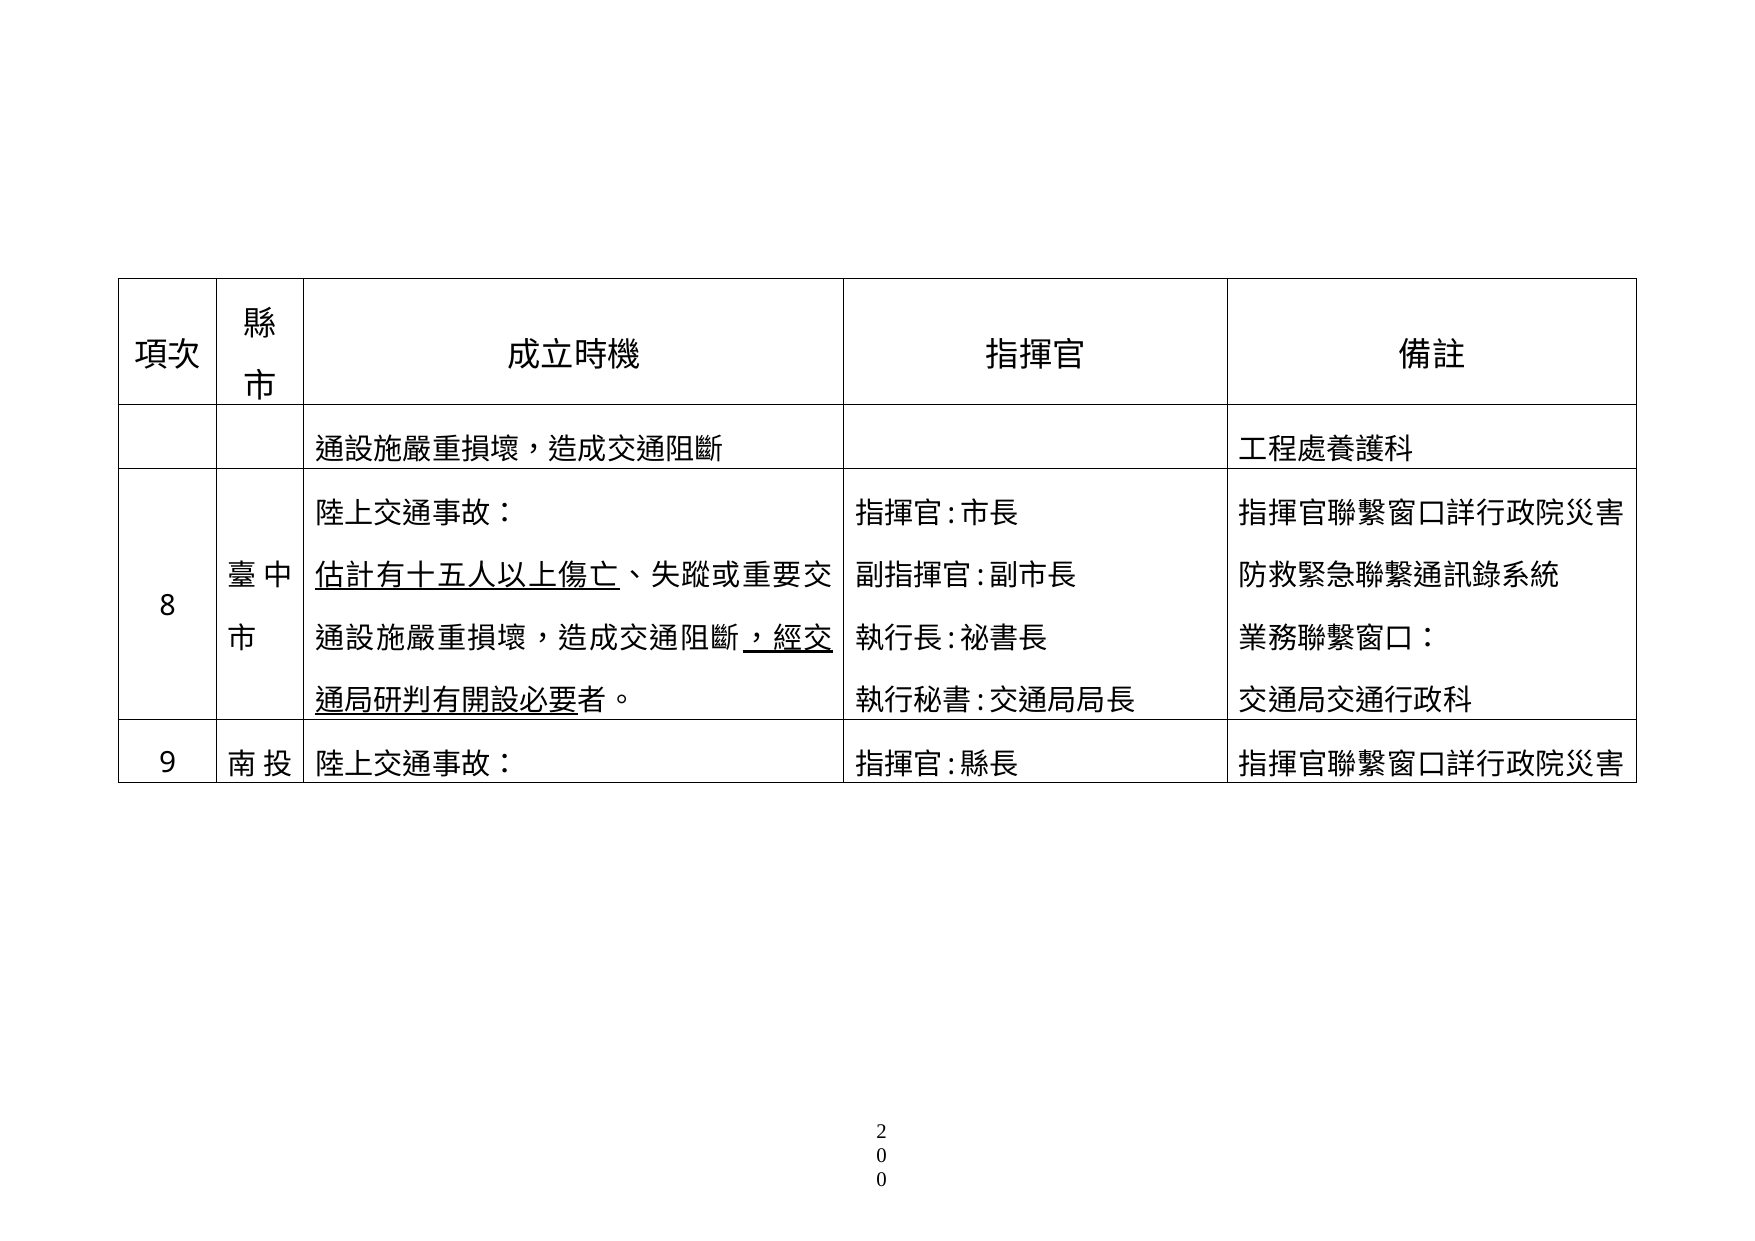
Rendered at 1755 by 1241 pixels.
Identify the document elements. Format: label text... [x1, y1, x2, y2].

table_cell 臺中市 [217, 469, 303, 719]
table_cell 陸上交通事故： [304, 720, 843, 782]
table_cell 指揮官聯繫窗口詳行政院災害 [1228, 720, 1636, 782]
table_cell [844, 405, 1227, 468]
table_header 備註 [1228, 279, 1636, 404]
table_cell 指揮官聯繫窗口詳行政院災害防救緊急聯繋通訊錄系統 業務聯繫窗口： 交通局交通行政科 [1228, 469, 1636, 719]
table_header 項次 [119, 279, 216, 404]
table_cell [119, 405, 216, 468]
table_cell 工程處養護科 [1228, 405, 1636, 468]
table_cell 南投 [217, 720, 303, 782]
table_cell 通設施嚴重損壞，造成交通阻斷 [304, 405, 843, 468]
table_cell 指揮官:縣長 [844, 720, 1227, 782]
table_header 指揮官 [844, 279, 1227, 404]
table_cell 9 [119, 720, 216, 782]
table_cell 陸上交通事故： 估計有十五人以上傷亡、失蹤或重要交通設施嚴重損壞，造成交通阻斷，經交通局研判有開設必要者。 [304, 469, 843, 719]
table_cell [217, 405, 303, 468]
table_header 成立時機 [304, 279, 843, 404]
table_cell 8 [119, 469, 216, 719]
table_cell 指揮官:市長 副指揮官:副市長 執行長:祕書長 執行秘書:交通局局長 [844, 469, 1227, 719]
table_header 縣市 [217, 279, 303, 404]
